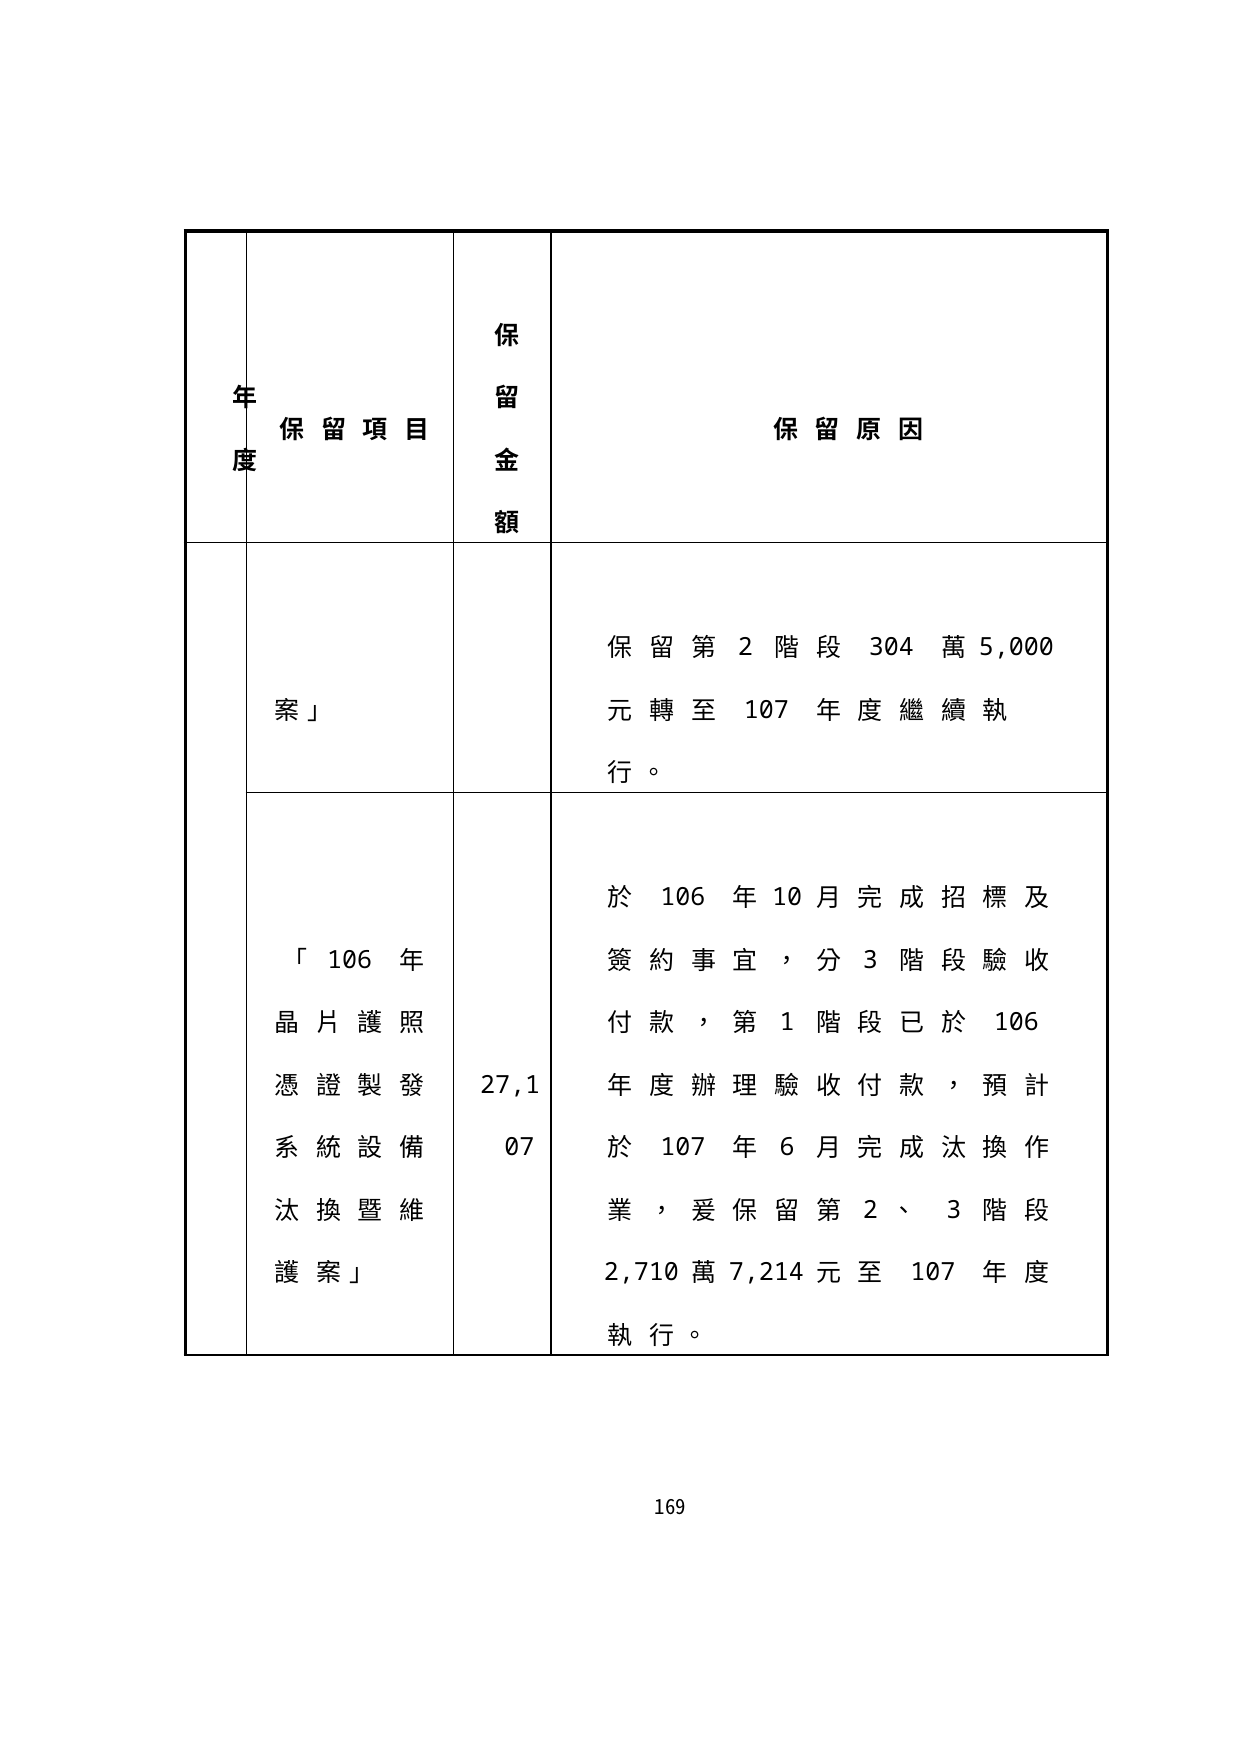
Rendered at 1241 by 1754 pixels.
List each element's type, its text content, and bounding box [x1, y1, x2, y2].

table_cell 保留第2階段304萬5,000元轉至107年度繼續執行。 [552, 543, 1106, 792]
table_header 年度 [187, 233, 246, 542]
table_cell [187, 543, 246, 1354]
table_cell [454, 543, 550, 792]
table_header 保留金額 [454, 233, 550, 542]
table_cell 27,107 [454, 793, 550, 1354]
table_cell 案」 [247, 543, 453, 792]
table_header 保留項目 [247, 233, 453, 542]
table_header 保留原因 [552, 233, 1106, 542]
table_cell 「106年晶片護照憑證製發系統設備汰換暨維護案」 [247, 793, 453, 1354]
table_cell 於106年10月完成招標及簽約事宜，分3階段驗收付款，第1階段已於106年度辦理驗收付款，預計於107年6月完成汰換作業，爰保留第2、3階段2,710萬7,214元至107年度執行。 [552, 793, 1106, 1354]
